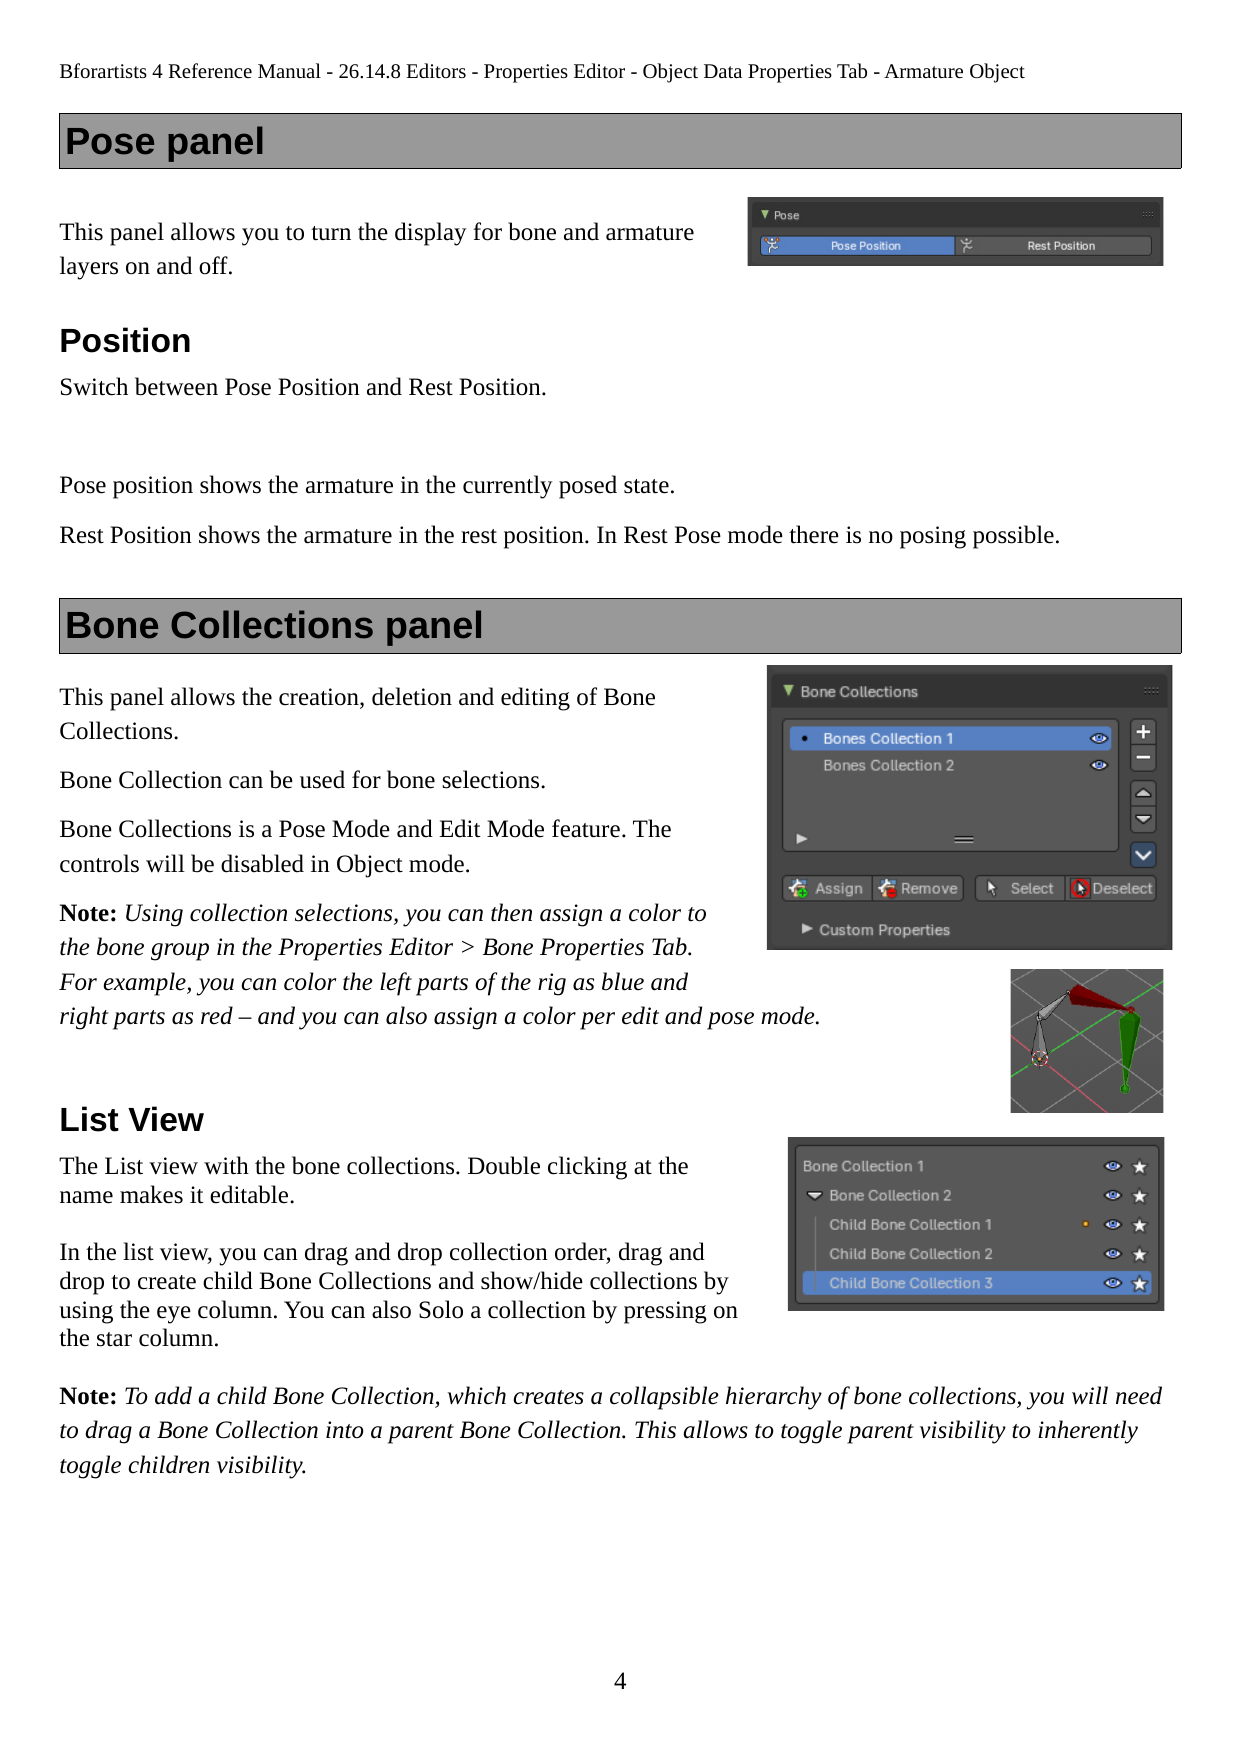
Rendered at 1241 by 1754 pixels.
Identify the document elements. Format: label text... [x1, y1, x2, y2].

text Switch between Pose Position and Rest Position. [59, 372, 1181, 401]
text This panel allows you to turn the display for bone and armature layers on and off. [59, 266, 1181, 280]
picture [747, 197, 1164, 266]
text The List view with the bone collections. Double clicking at the name makes it editable. [59, 1151, 787, 1208]
text Bone Collections is a Pose Mode and Edit Mode feature. The controls will be disabled in Object mode. [59, 814, 766, 877]
text Rest Position shows the armature in the rest position. In Rest Pose mode there is no posing possible. [59, 520, 1181, 548]
picture [787, 1137, 1165, 1311]
table_header Pose panel [60, 114, 1181, 168]
picture [1010, 969, 1164, 1113]
subtitle List View [59, 1100, 1181, 1138]
picture [766, 665, 1173, 950]
text Note: Using collection selections, you can then assign a color to the bone group in the Properties Editor > Bone Properties Tab. For example, you can color the left parts of the rig as blue and right parts as red – and you can also assign a color per edit and pose mode. [59, 898, 1181, 1030]
text Pose position shows the armature in the currently posed state. [59, 471, 1181, 499]
text This panel allows the creation, deletion and editing of Bone Collections. [59, 682, 766, 745]
text Bone Collection can be used for bone selections. [59, 765, 766, 794]
text Note: To add a child Bone Collection, which creates a collapsible hierarchy of bone collections, you will need to drag a Bone Collection into a parent Bone Collection. This allows to toggle parent visibility to inherently toggle children visibility. [59, 1381, 1181, 1479]
text In the list view, you can drag and drop collection order, drag and drop to create child Bone Collections and show/hide collections by using the eye column. You can also Solo a collection by pressing on the star column. [59, 1237, 1181, 1352]
subtitle Position [59, 321, 1181, 360]
table_header Bone Collections panel [60, 599, 1181, 653]
